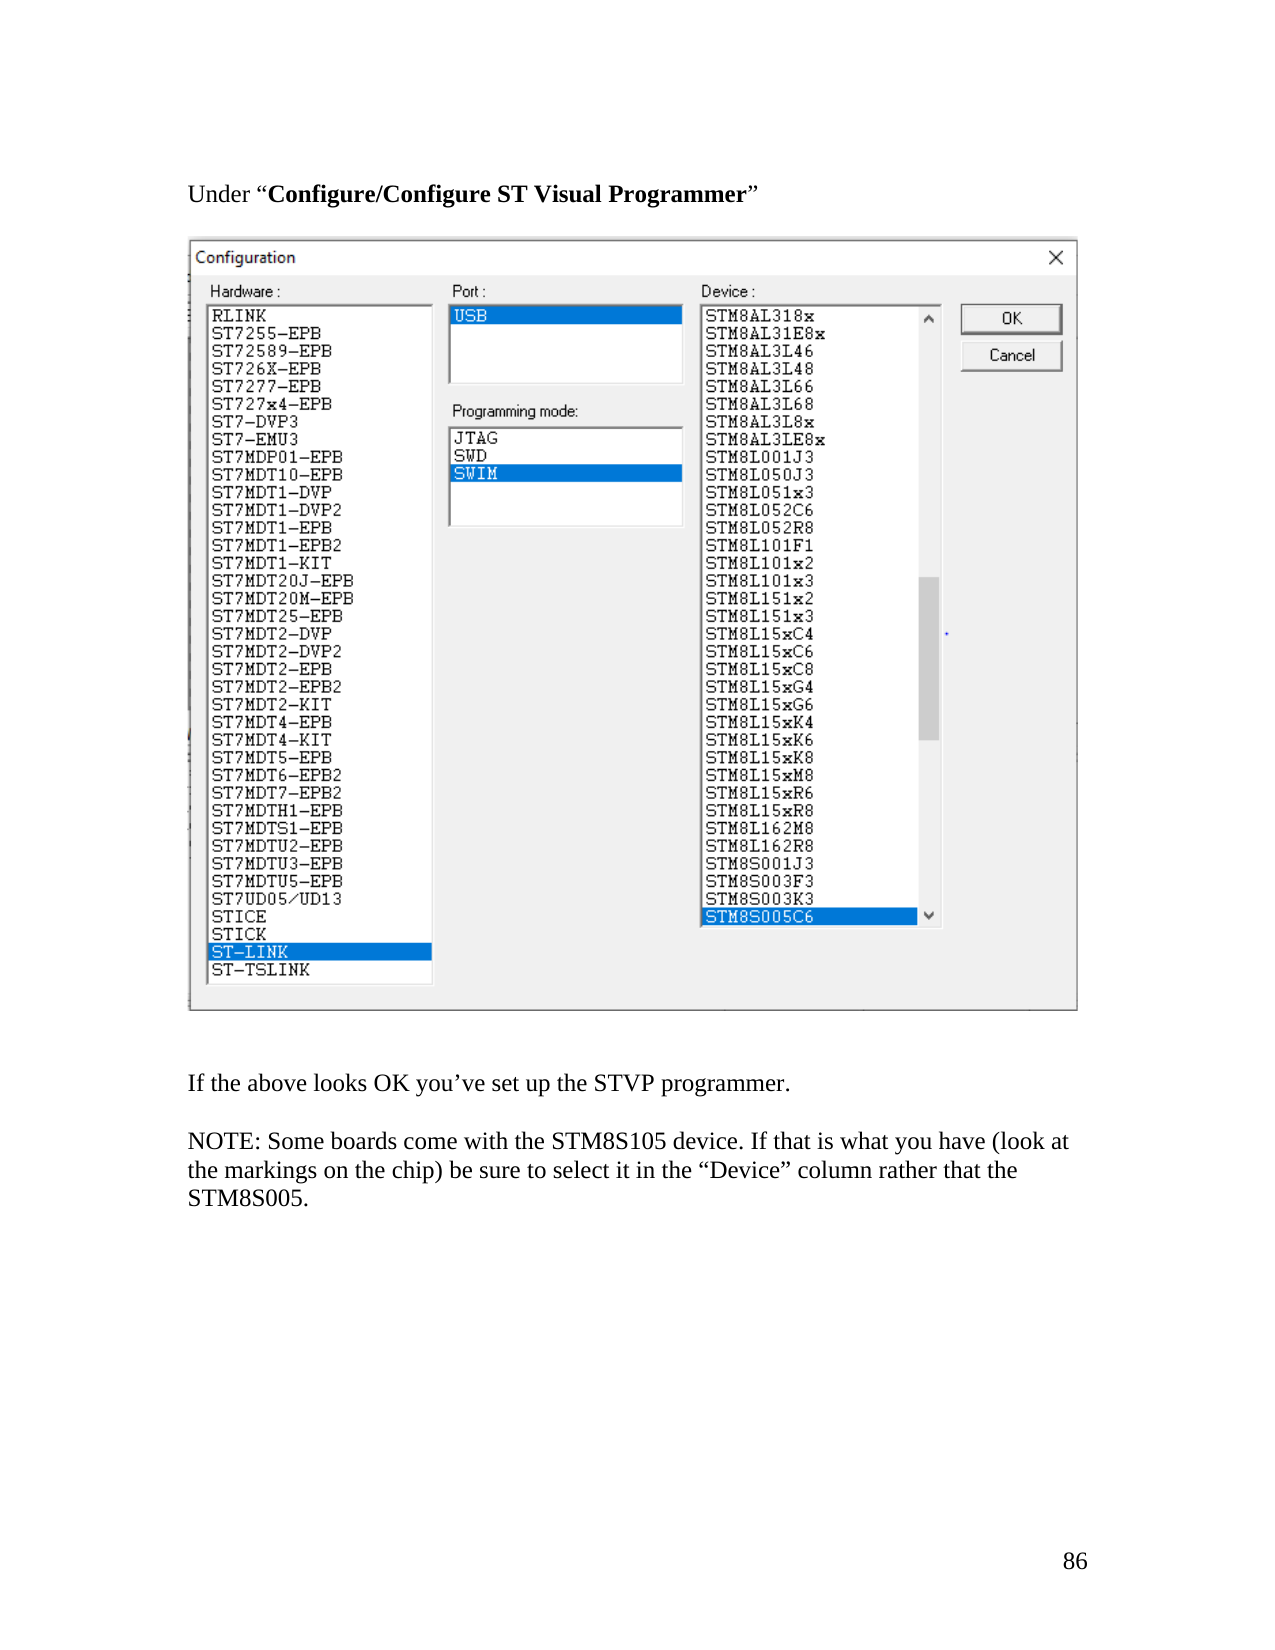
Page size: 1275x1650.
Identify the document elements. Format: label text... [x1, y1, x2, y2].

picture [187, 236, 1078, 1011]
text Under “Configure/Configure ST Visual Programmer” [187, 179, 1087, 207]
text NOTE: Some boards come with the STM8S105 device. If that is what you have (look at the markings on the chip) be sure to select it in the “Device” column rather that the STM8S005. [187, 1126, 1087, 1212]
text If the above looks OK you’ve set up the STVP programmer. [187, 1068, 1087, 1097]
